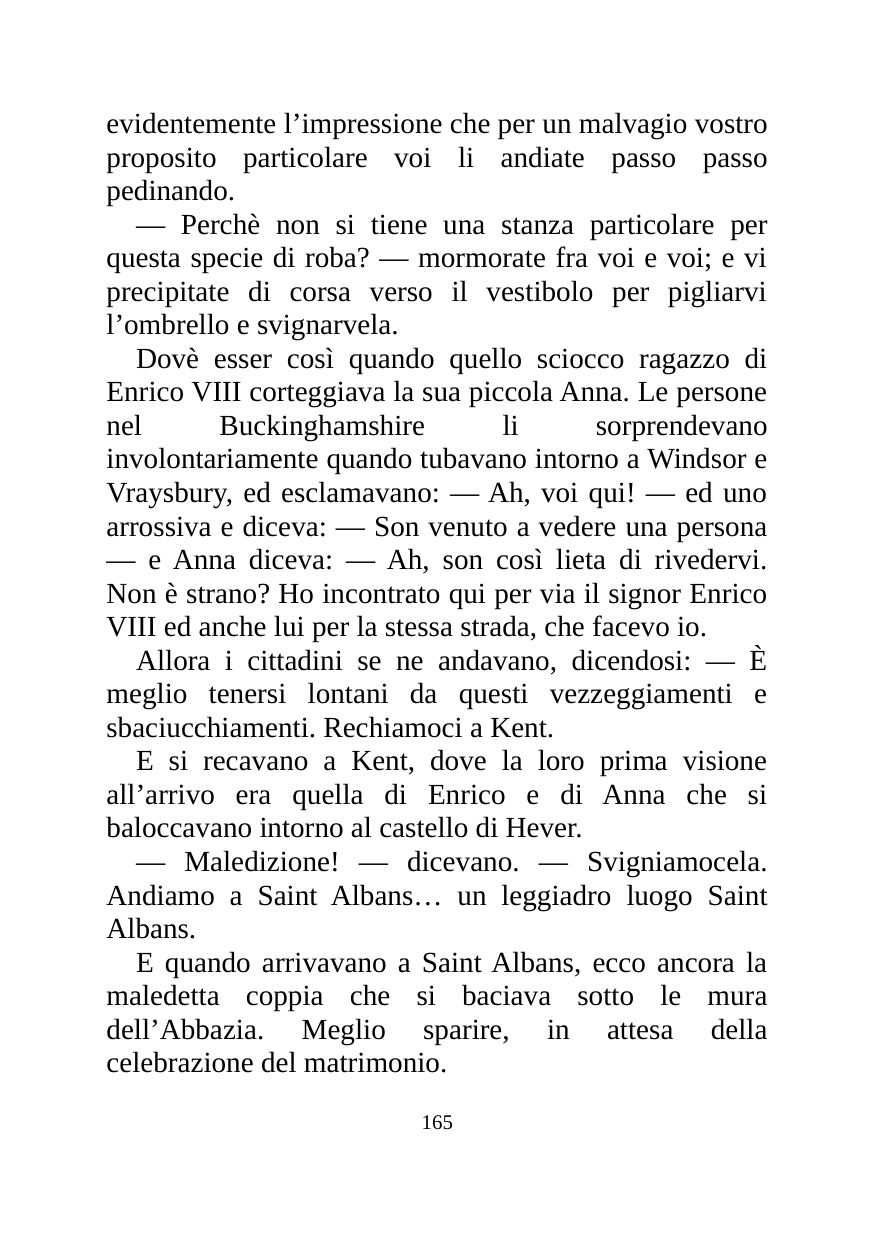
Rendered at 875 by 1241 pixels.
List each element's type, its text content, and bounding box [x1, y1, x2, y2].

text E si recavano a Kent, dove la loro prima visione all’arrivo era quella di Enrico e di Anna che si baloccavano intorno al castello di Hever. [106, 743, 768, 844]
text E quando arrivavano a Saint Albans, ecco ancora la maledetta coppia che si baciava sotto le mura dell’Abbazia. Meglio sparire, in attesa della celebrazione del matrimonio. [106, 945, 768, 1079]
text — Perchè non si tiene una stanza particolare per questa specie di roba? — mormorate fra voi e voi; e vi precipitate di corsa verso il vestibolo per pigliarvi l’ombrello e svignarvela. [106, 207, 768, 341]
text evidentemente l’impressione che per un malvagio vostro proposito particolare voi li andiate passo passo pedinando. [106, 106, 768, 207]
text Allora i cittadini se ne andavano, dicendosi: — È meglio tenersi lontani da questi vezzeggiamenti e sbaciucchiamenti. Rechiamoci a Kent. [106, 643, 768, 743]
text — Maledizione! — dicevano. — Svigniamocela. Andiamo a Saint Albans… un leggiadro luogo Saint Albans. [106, 844, 768, 945]
text Dovè esser così quando quello sciocco ragazzo di Enrico VIII corteggiava la sua piccola Anna. Le persone nel Buckinghamshire li sorprendevano involontariamente quando tubavano intorno a Windsor e Vraysbury, ed esclamavano: — Ah, voi qui! — ed uno arrossiva e diceva: — Son venuto a vedere una persona — e Anna diceva: — Ah, son così lieta di rivedervi. Non è strano? Ho incontrato qui per via il signor Enrico VIII ed anche lui per la stessa strada, che facevo io. [106, 341, 768, 643]
